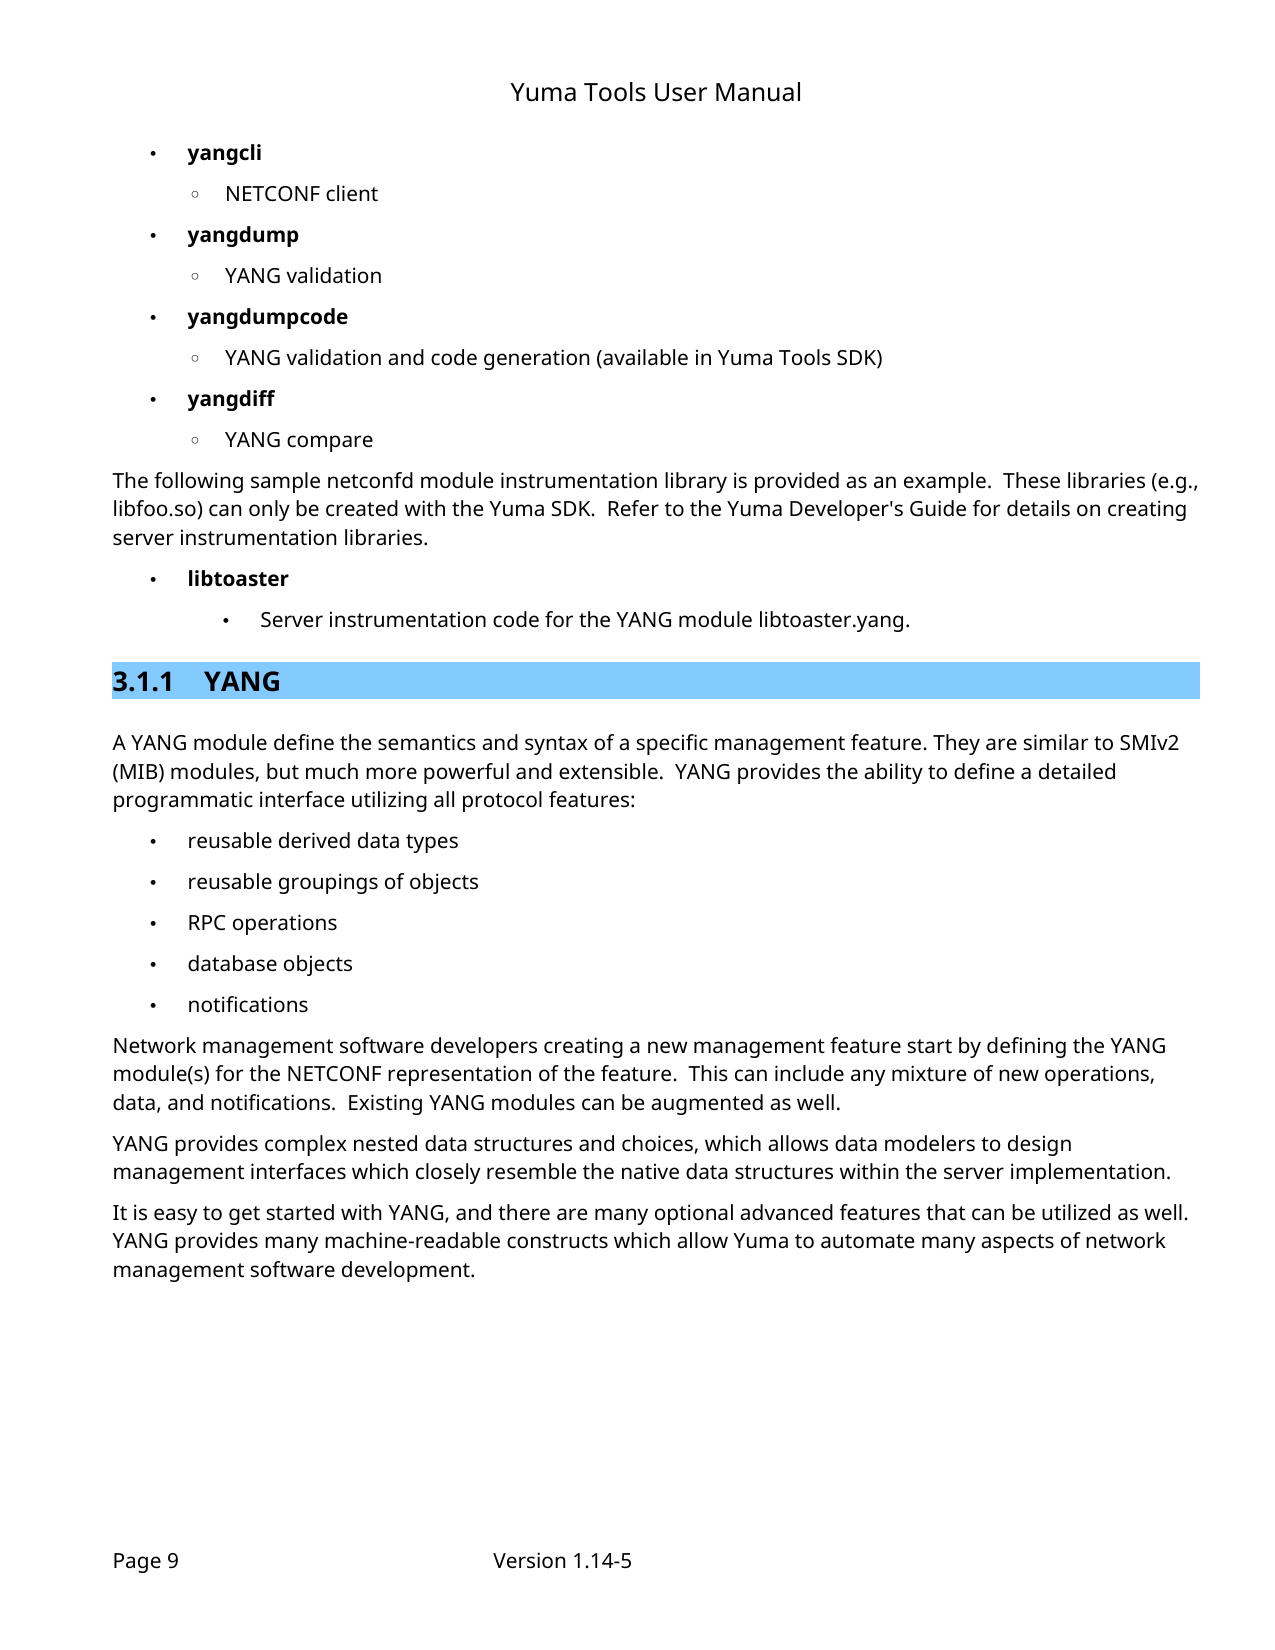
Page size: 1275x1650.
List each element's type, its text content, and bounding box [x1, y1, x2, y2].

list notifications [150, 990, 1200, 1018]
list yangdiff [150, 384, 1200, 413]
list yangcli [150, 138, 1200, 167]
list reusable groupings of objects [150, 867, 1200, 896]
list database objects [150, 949, 1200, 977]
subtitle YANG [112, 662, 1200, 699]
list RPC operations [150, 908, 1200, 937]
list yangdump [150, 220, 1200, 249]
text A YANG module define the semantics and syntax of a specific management feature. They are similar to SMIv2 (MIB) modules, but much more powerful and extensible. YANG provides the ability to define a detailed programmatic interface utilizing all protocol features: [112, 728, 1200, 814]
text The following sample netconfd module instrumentation library is provided as an example. These libraries (e.g., libfoo.so) can only be created with the Yuma SDK. Refer to the Yuma Developer's Guide for details on creating server instrumentation libraries. [112, 466, 1200, 551]
list YANG compare [187, 425, 1200, 453]
text It is easy to get started with YANG, and there are many optional advanced features that can be utilized as well. YANG provides many machine-readable constructs which allow Yuma to automate many aspects of network management software development. [112, 1198, 1200, 1283]
list Server instrumentation code for the YANG module libtoaster.yang. [223, 605, 1200, 633]
text Network management software developers creating a new management feature start by defining the YANG module(s) for the NETCONF representation of the feature. This can include any mixture of new operations, data, and notifications. Existing YANG modules can be augmented as well. [112, 1031, 1200, 1116]
list YANG validation and code generation (available in Yuma Tools SDK) [187, 343, 1200, 372]
list libtoaster [150, 564, 1200, 592]
text YANG provides complex nested data structures and choices, which allows data modelers to design management interfaces which closely resemble the native data structures within the server implementation. [112, 1129, 1200, 1186]
list YANG validation [187, 261, 1200, 290]
list NETCONF client [187, 179, 1200, 208]
list yangdumpcode [150, 302, 1200, 331]
list reusable derived data types [150, 826, 1200, 855]
